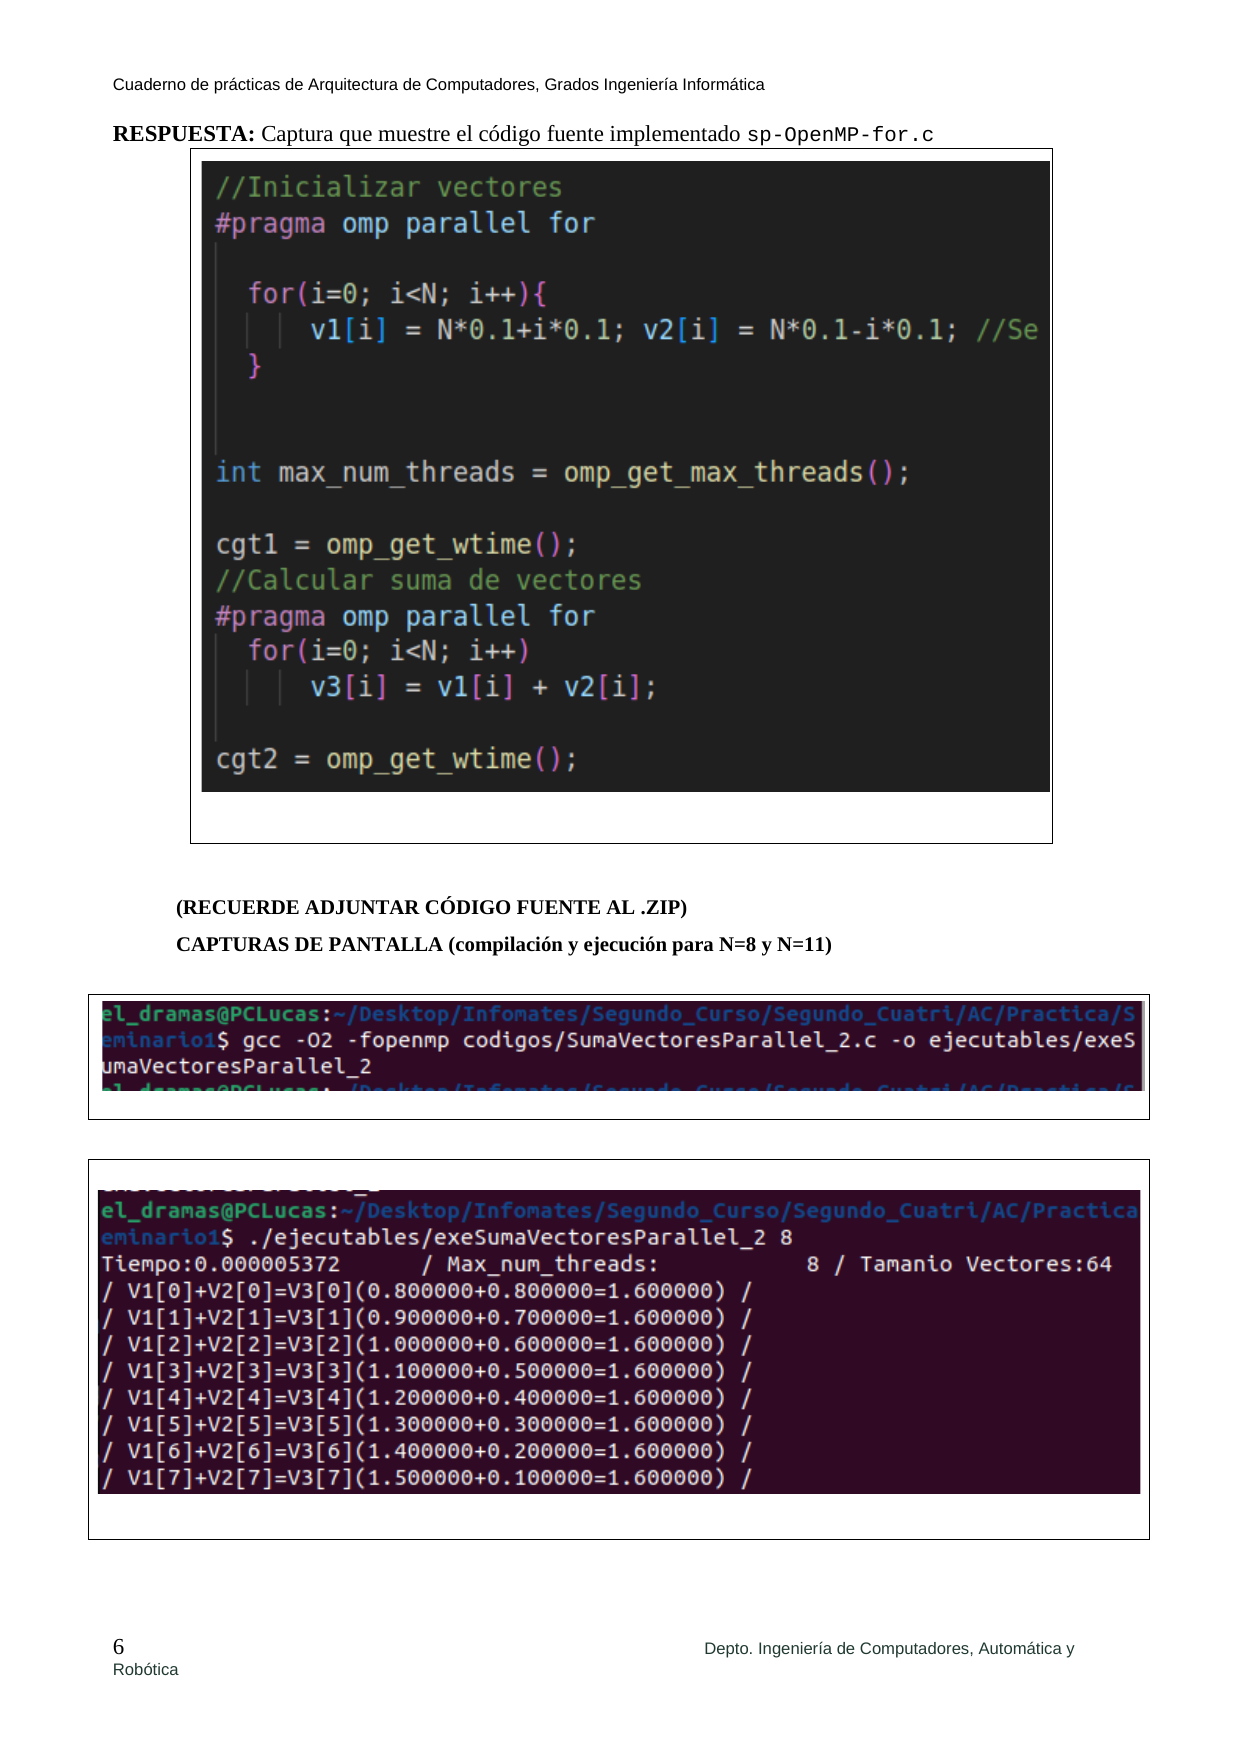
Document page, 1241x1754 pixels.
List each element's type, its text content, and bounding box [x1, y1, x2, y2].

picture [102, 1001, 1145, 1091]
text (RECUERDE ADJUNTAR CÓDIGO FUENTE AL .ZIP) [176, 895, 1143, 919]
table_header [89, 995, 1149, 1119]
text RESPUESTA: Captura que muestre el código fuente implementado sp-OpenMP-for.c [113, 121, 1143, 148]
table_header [89, 1160, 1149, 1538]
picture [201, 161, 1050, 792]
picture [97, 1190, 1141, 1494]
table_header [191, 149, 1052, 842]
text CAPTURAS DE PANTALLA (compilación y ejecución para N=8 y N=11) [176, 931, 1143, 956]
